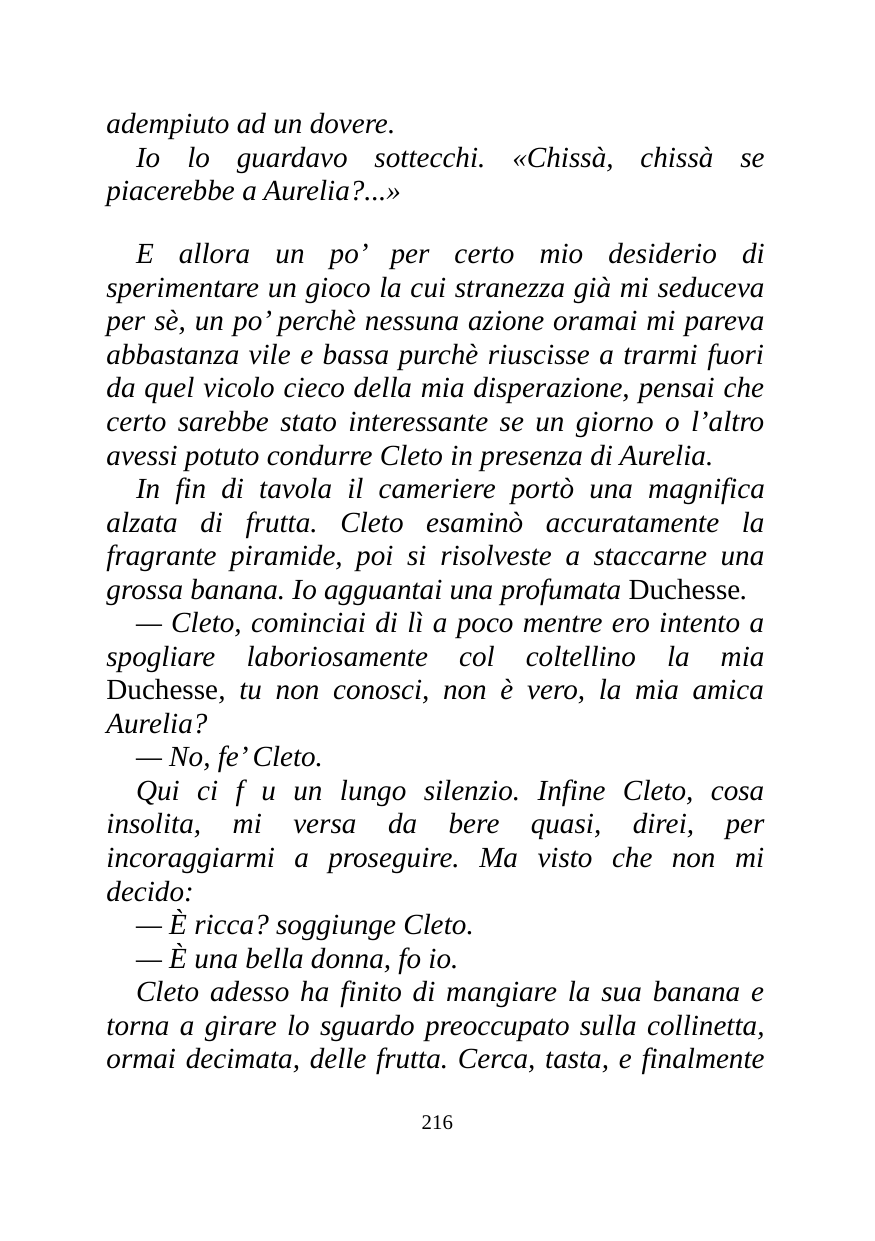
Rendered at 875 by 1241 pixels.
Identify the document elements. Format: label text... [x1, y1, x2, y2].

text — È ricca? soggiunge Cleto. [106, 907, 768, 941]
text — È una bella donna, fo io. [106, 941, 768, 974]
text Qui ci f u un lungo silenzio. Infine Cleto, cosa insolita, mi versa da bere quasi, direi, per incoraggiarmi a proseguire. Ma visto che non mi decido: [106, 773, 768, 907]
text — No, fe’ Cleto. [106, 739, 768, 773]
text In fin di tavola il cameriere portò una magnifica alzata di frutta. Cleto esaminò accuratamente la fragrante piramide, poi si risolveste a staccarne una grossa banana. Io agguantai una profumata Duchesse. [106, 471, 768, 605]
text — Cleto, cominciai di lì a poco mentre ero intento a spogliare laboriosamente col coltellino la mia Duchesse, tu non conosci, non è vero, la mia amica Aurelia? [106, 605, 768, 739]
text E allora un po’ per certo mio desiderio di sperimentare un gioco la cui stranezza già mi seduceva per sè, un po’ perchè nessuna azione oramai mi pareva abbastanza vile e bassa purchè riuscisse a trarmi fuori da quel vicolo cieco della mia disperazione, pensai che certo sarebbe stato interessante se un giorno o l’altro avessi potuto condurre Cleto in presenza di Aurelia. [106, 236, 768, 471]
text Cleto adesso ha finito di mangiare la sua banana e torna a girare lo sguardo preoccupato sulla collinetta, ormai decimata, delle frutta. Cerca, tasta, e finalmente [106, 974, 768, 1075]
text adempiuto ad un dovere. [106, 106, 768, 140]
text Io lo guardavo sottecchi. «Chissà, chissà se piacerebbe a Aurelia?...» [106, 140, 768, 207]
